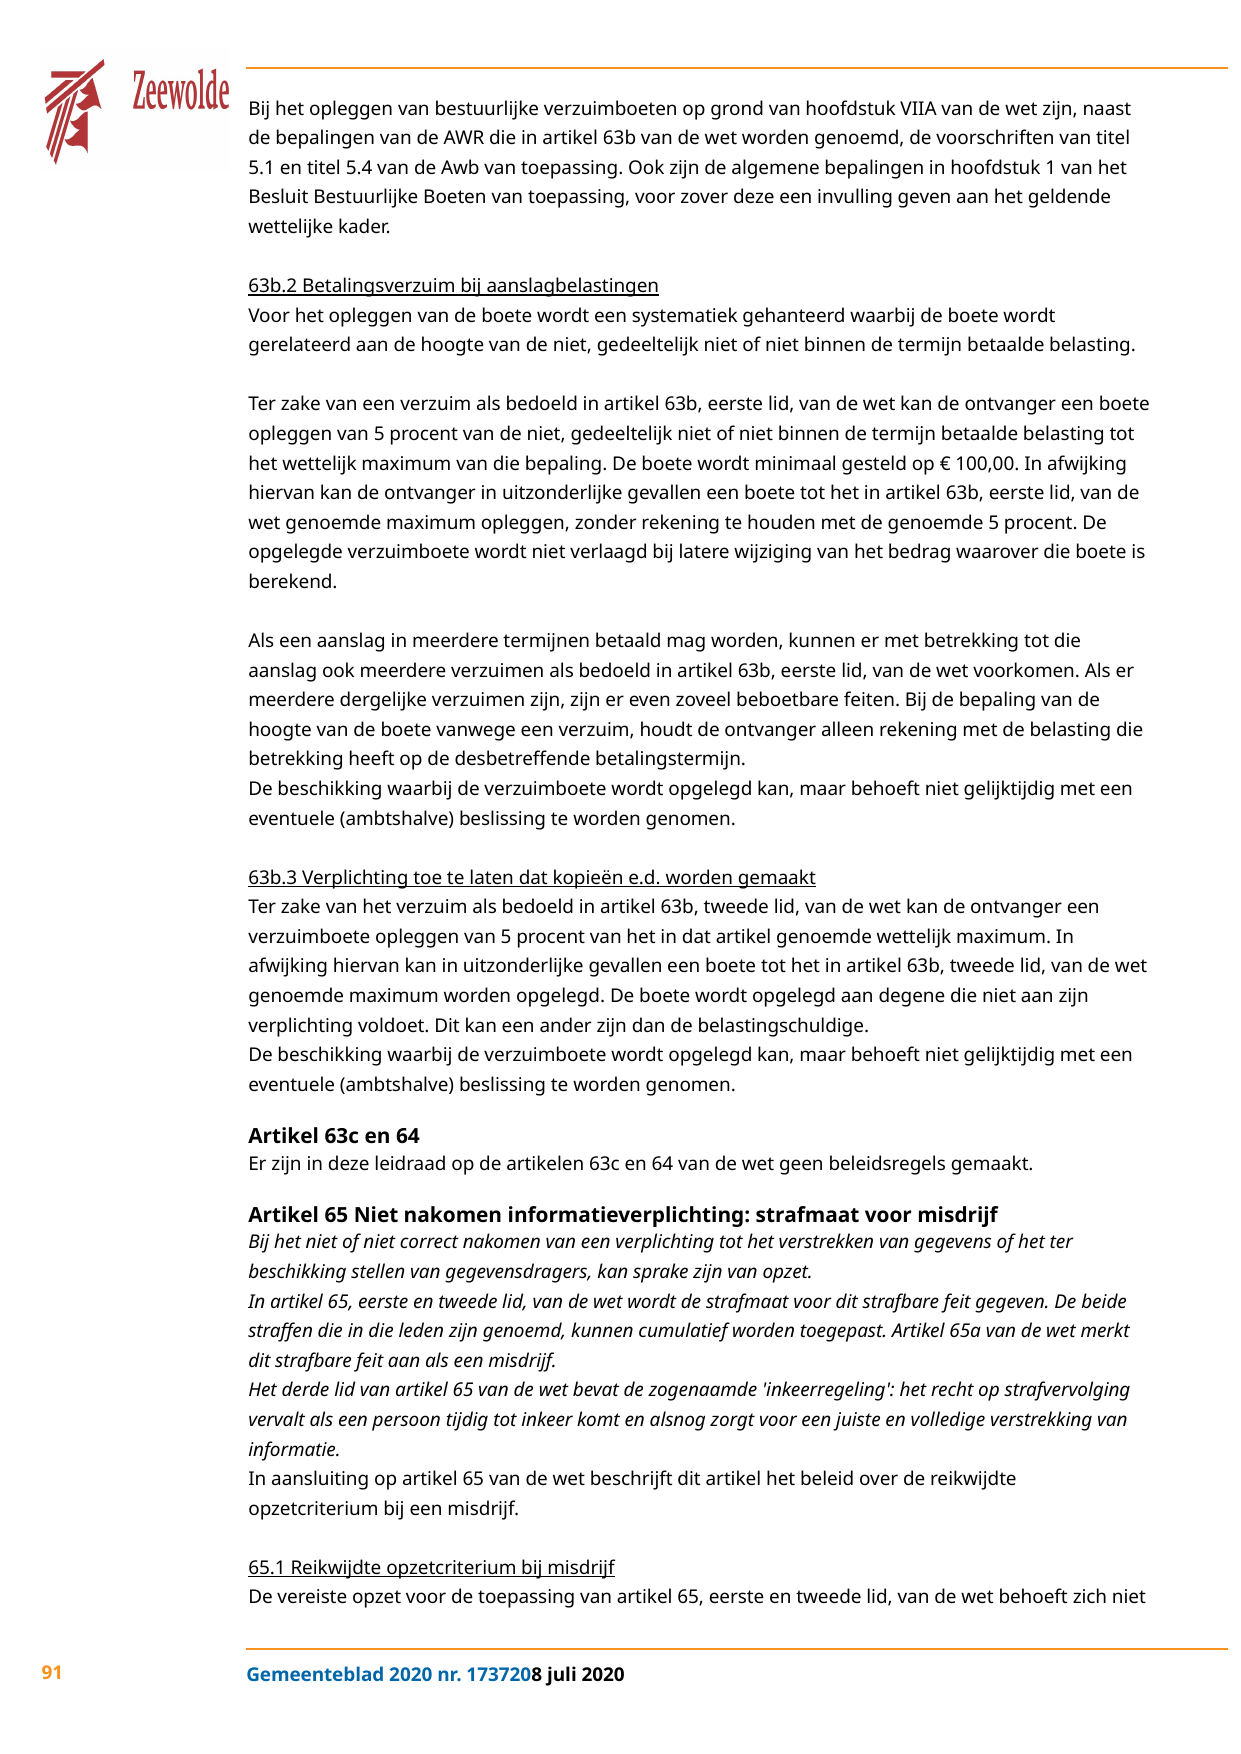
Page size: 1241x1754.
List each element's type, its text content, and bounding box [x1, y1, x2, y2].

text Voor het opleggen van de boete wordt een systematiek gehanteerd waarbij de boete wordt gerelateerd aan de hoogte van de niet, gedeeltelijk niet of niet binnen de termijn betaalde belasting. [248, 302, 1152, 357]
text Er zijn in deze leidraad op de artikelen 63c en 64 van de wet geen beleidsregels gemaakt. [248, 1150, 1152, 1176]
text Het derde lid van artikel 65 van de wet bevat de zogenaamde 'inkeerregeling': het recht op strafvervolging vervalt als een persoon tijdig tot inkeer komt en alsnog zorgt voor een juiste en volledige verstrekking van informatie. [248, 1377, 1152, 1462]
text In artikel 65, eerste en tweede lid, van de wet wordt de strafmaat voor dit strafbare feit gegeven. De beide straffen die in die leden zijn genoemd, kunnen cumulatief worden toegepast. Artikel 65a van de wet merkt dit strafbare feit aan als een misdrijf. [248, 1288, 1152, 1373]
text Ter zake van het verzuim als bedoeld in artikel 63b, tweede lid, van de wet kan de ontvanger een verzuimboete opleggen van 5 procent van het in dat artikel genoemde wettelijk maximum. In afwijking hiervan kan in uitzonderlijke gevallen een boete tot het in artikel 63b, tweede lid, van de wet genoemde maximum worden opgelegd. De boete wordt opgelegd aan degene die niet aan zijn verplichting voldoet. Dit kan een ander zijn dan de belastingschuldige. [248, 893, 1152, 1038]
text 65.1 Reikwijdte opzetcriterium bij misdrijf [248, 1554, 1152, 1580]
text Bij het niet of niet correct nakomen van een verplichting tot het verstrekken van gegevens of het ter beschikking stellen van gegevensdragers, kan sprake zijn van opzet. [248, 1229, 1152, 1284]
text Ter zake van een verzuim als bedoeld in artikel 63b, eerste lid, van de wet kan de ontvanger een boete opleggen van 5 procent van de niet, gedeeltelijk niet of niet binnen de termijn betaalde belasting tot het wettelijk maximum van die bepaling. De boete wordt minimaal gesteld op € 100,00. In afwijking hiervan kan de ontvanger in uitzonderlijke gevallen een boete tot het in artikel 63b, eerste lid, van de wet genoemde maximum opleggen, zonder rekening te houden met de genoemde 5 procent. De opgelegde verzuimboete wordt niet verlaagd bij latere wijziging van het bedrag waarover die boete is berekend. [248, 391, 1152, 594]
text 63b.2 Betalingsverzuim bij aanslagbelastingen [248, 272, 1152, 298]
text In aansluiting op artikel 65 van de wet beschrijft dit artikel het beleid over de reikwijdte opzetcriterium bij een misdrijf. [248, 1465, 1152, 1521]
text 63b.3 Verplichting toe te laten dat kopieën e.d. worden gemaakt [248, 864, 1152, 890]
text Artikel 65 Niet nakomen informatieverplichting: strafmaat voor misdrijf [248, 1200, 1152, 1229]
text Artikel 63c en 64 [248, 1121, 1152, 1150]
text Als een aanslag in meerdere termijnen betaald mag worden, kunnen er met betrekking tot die aanslag ook meerdere verzuimen als bedoeld in artikel 63b, eerste lid, van de wet voorkomen. Als er meerdere dergelijke verzuimen zijn, zijn er even zoveel beboetbare feiten. Bij de bepaling van de hoogte van de boete vanwege een verzuim, houdt de ontvanger alleen rekening met de belasting die betrekking heeft op de desbetreffende betalingstermijn. [248, 627, 1152, 771]
picture [41, 47, 231, 172]
text De beschikking waarbij de verzuimboete wordt opgelegd kan, maar behoeft niet gelijktijdig met een eventuele (ambtshalve) beslissing te worden genomen. [248, 775, 1152, 831]
text Bij het opleggen van bestuurlijke verzuimboeten op grond van hoofdstuk VIIA van de wet zijn, naast de bepalingen van de AWR die in artikel 63b van de wet worden genoemd, de voorschriften van titel 5.1 en titel 5.4 van de Awb van toepassing. Ook zijn de algemene bepalingen in hoofdstuk 1 van het Besluit Bestuurlijke Boeten van toepassing, voor zover deze een invulling geven aan het geldende wettelijke kader. [248, 95, 1152, 239]
text De beschikking waarbij de verzuimboete wordt opgelegd kan, maar behoeft niet gelijktijdig met een eventuele (ambtshalve) beslissing te worden genomen. [248, 1041, 1152, 1097]
text De vereiste opzet voor de toepassing van artikel 65, eerste en tweede lid, van de wet behoeft zich niet [248, 1584, 1152, 1609]
